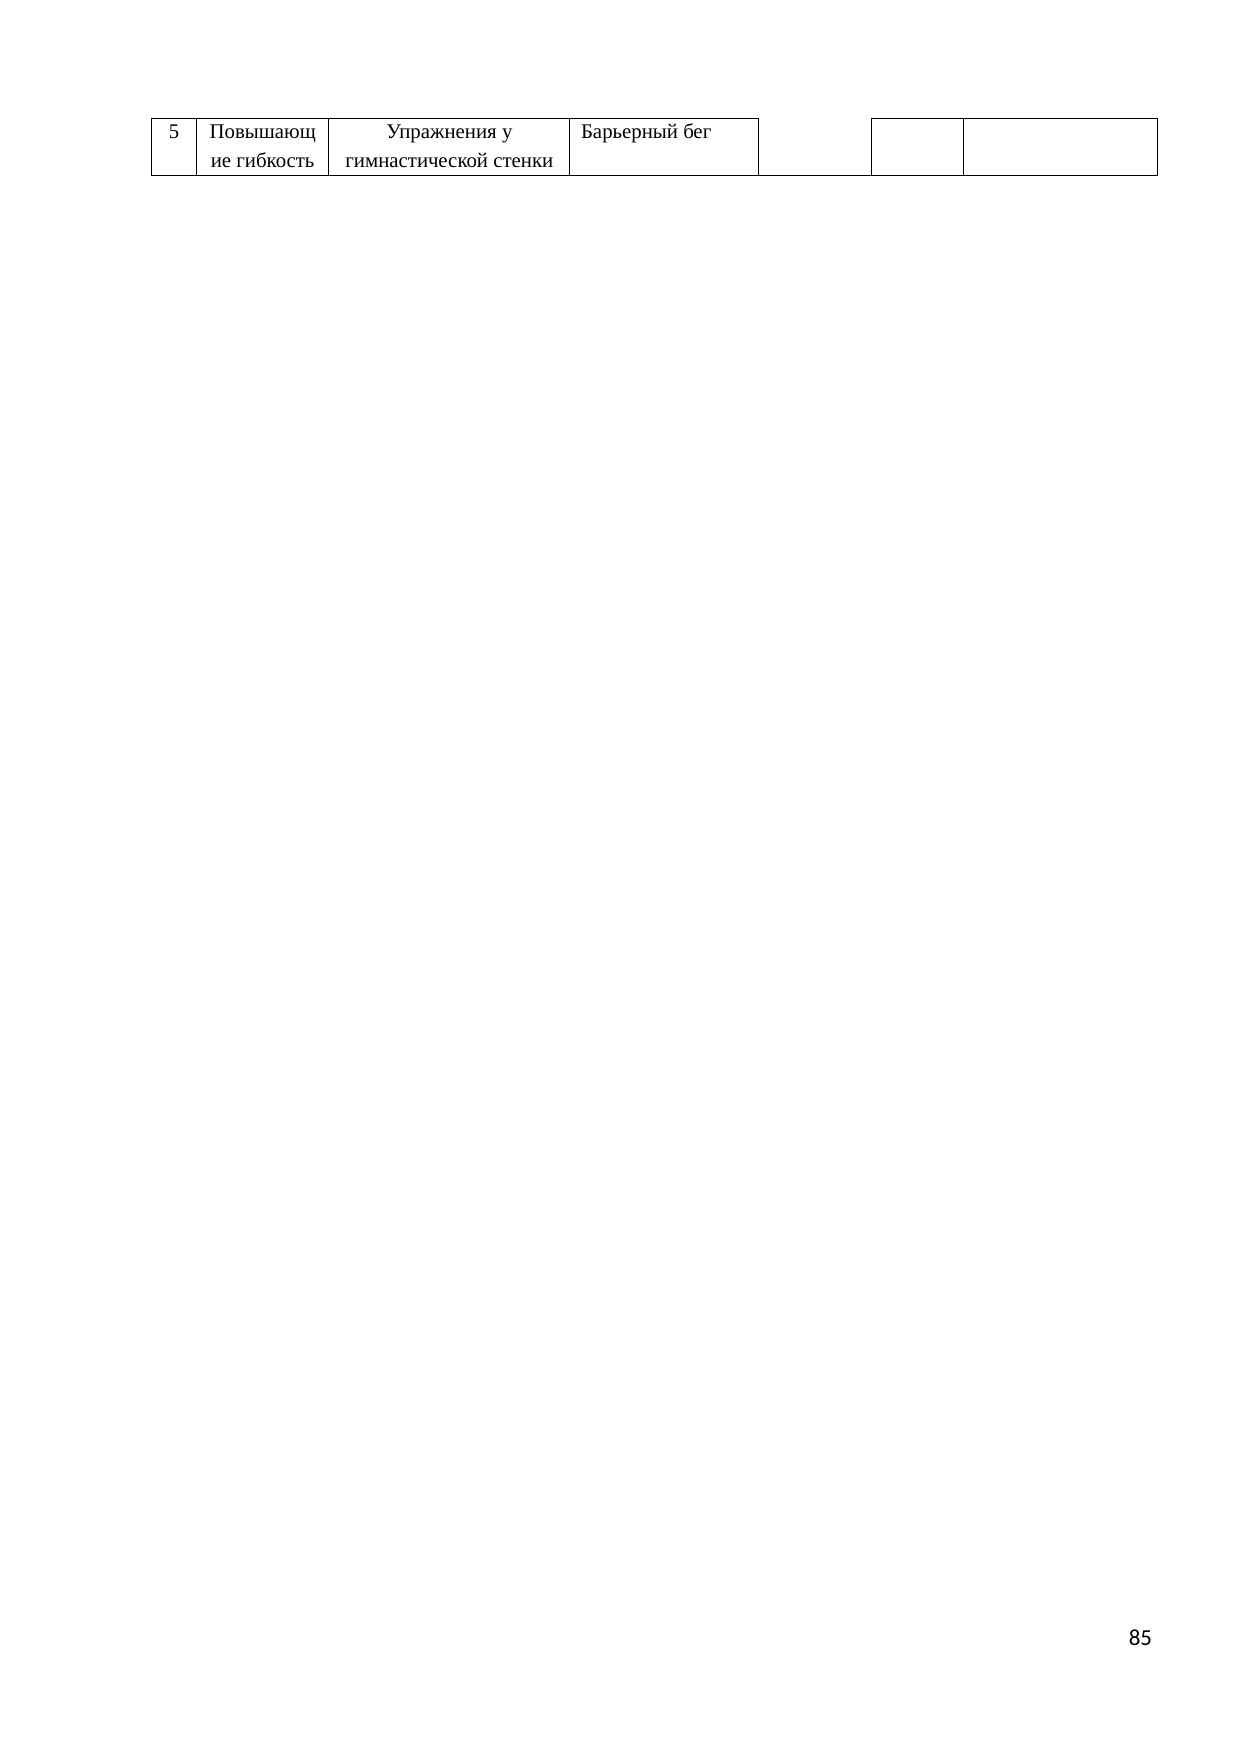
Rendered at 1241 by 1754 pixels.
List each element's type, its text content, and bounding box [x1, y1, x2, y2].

table_cell Барьерный бег [570, 119, 758, 175]
table_cell [759, 147, 871, 175]
table_cell Повышающ [197, 119, 328, 147]
table_cell [872, 119, 963, 175]
table_cell ие гибкость [197, 147, 328, 175]
table_cell Упражнения у [329, 119, 569, 147]
table_cell [964, 119, 1157, 175]
table_cell гимнастической стенки [329, 147, 569, 175]
table_cell 5 [152, 119, 196, 175]
table_cell [759, 118, 871, 147]
